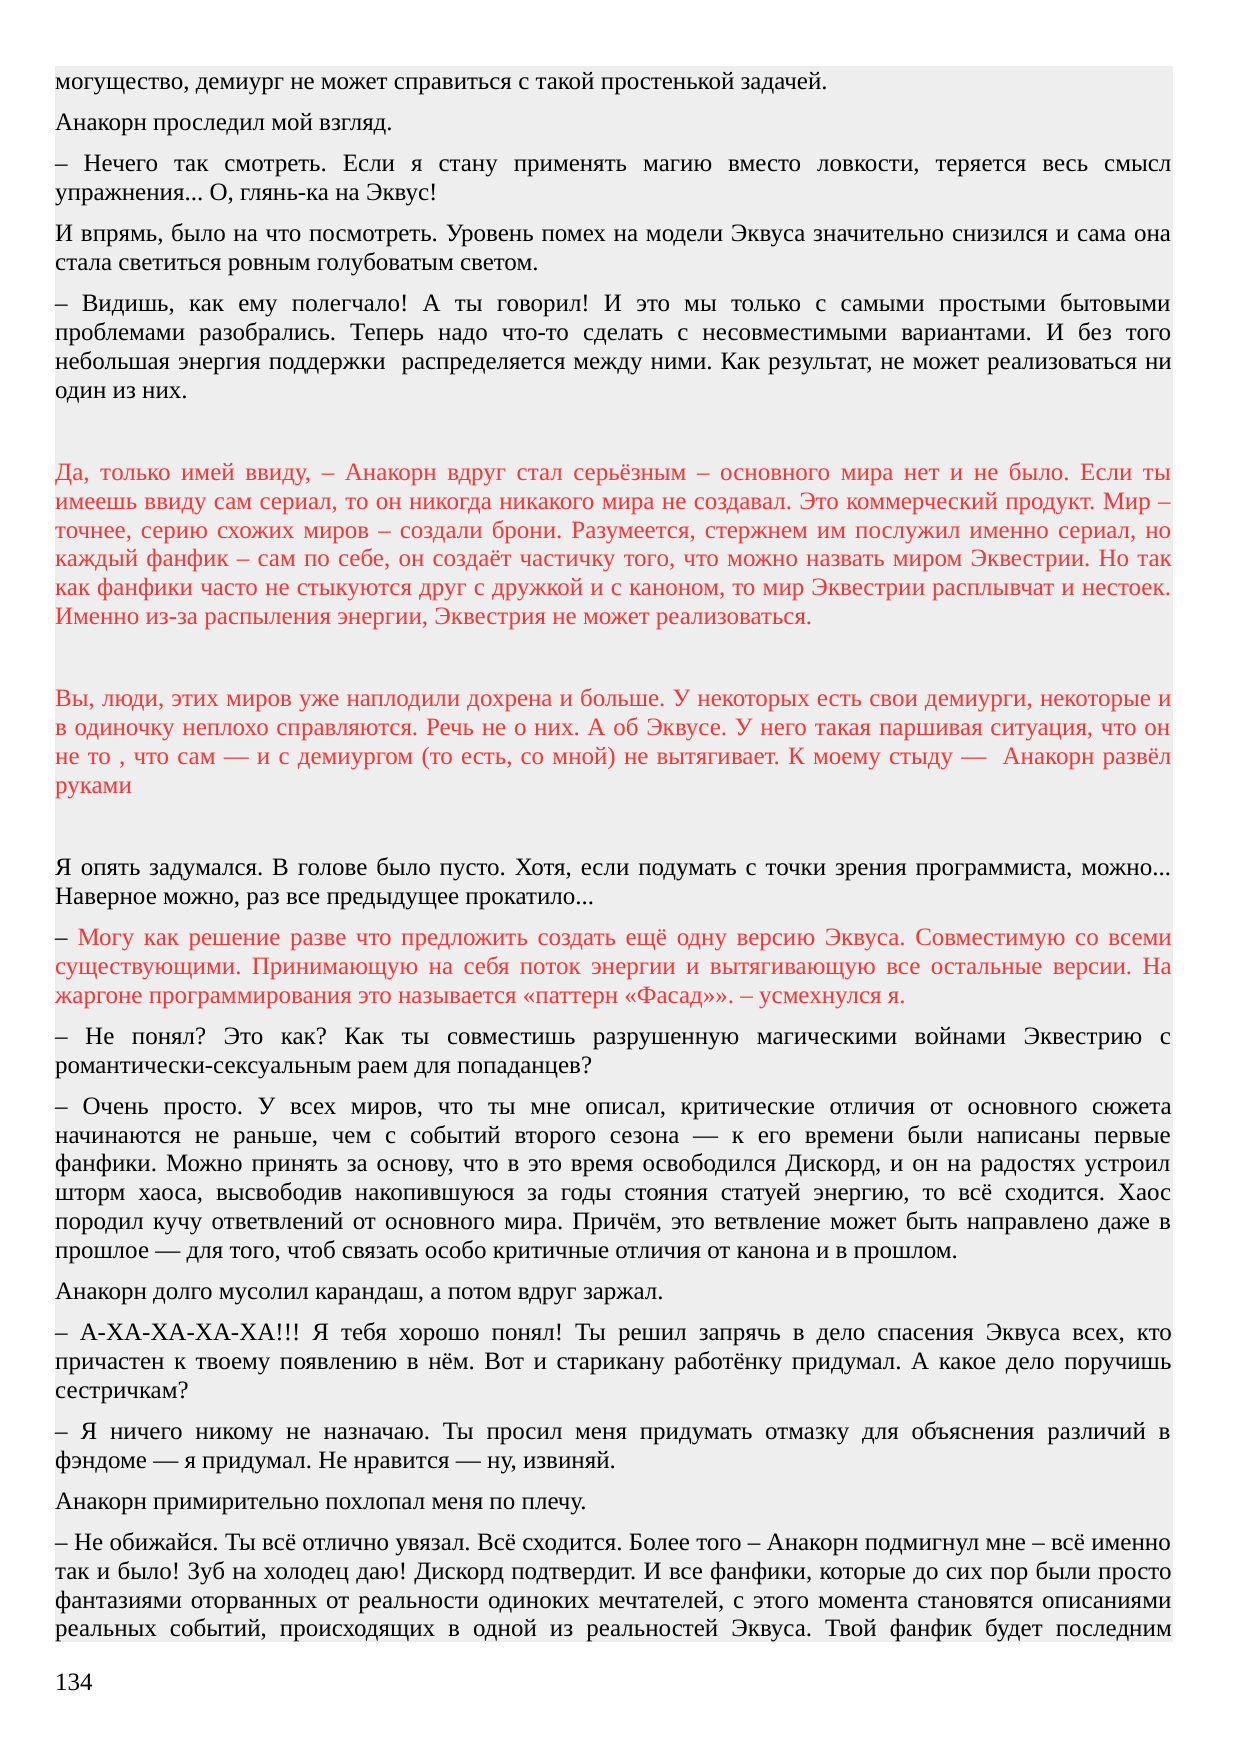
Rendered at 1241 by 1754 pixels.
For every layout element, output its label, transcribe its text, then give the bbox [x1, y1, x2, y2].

text Вы, люди, этих миров уже наплодили дохрена и больше. У некоторых есть свои демиурги, некоторые и в одиночку неплохо справляются. Речь не о них. А об Эквусе. У него такая паршивая ситуация, что он не то , что сам — и с демиургом (то есть, со мной) не вытягивает. К моему стыду — Анакорн развёл руками [55, 683, 1173, 798]
text Я опять задумался. В голове было пусто. Хотя, если подумать с точки зрения программиста, можно... Наверное можно, раз все предыдущее прокатило... [55, 852, 1173, 910]
text – Очень просто. У всех миров, что ты мне описал, критические отличия от основного сюжета начинаются не раньше, чем с событий второго сезона — к его времени были написаны первые фанфики. Можно принять за основу, что в это время освободился Дискорд, и он на радостях устроил шторм хаоса, высвободив накопившуюся за годы стояния статуей энергию, то всё сходится. Хаос породил кучу ответвлений от основного мира. Причём, это ветвление может быть направлено даже в прошлое — для того, чтоб связать особо критичные отличия от канона и в прошлом. [55, 1091, 1173, 1263]
text Анакорн долго мусолил карандаш, а потом вдруг заржал. [55, 1276, 1173, 1305]
text – Видишь, как ему полегчало! А ты говорил! И это мы только с самыми простыми бытовыми проблемами разобрались. Теперь надо что-то сделать с несовместимыми вариантами. И без того небольшая энергия поддержки распределяется между ними. Как результат, не может реализоваться ни один из них. [55, 288, 1173, 403]
text Анакорн проследил мой взгляд. [55, 107, 1173, 136]
text – Нечего так смотреть. Если я стану применять магию вместо ловкости, теряется весь смысл упражнения... О, глянь-ка на Эквус! [55, 148, 1173, 206]
text И впрямь, было на что посмотреть. Уровень помех на модели Эквуса значительно снизился и сама она стала светиться ровным голубоватым светом. [55, 218, 1173, 276]
text могущество, демиург не может справиться с такой простенькой задачей. [55, 66, 1173, 95]
text Да, только имей ввиду, – Анакорн вдруг стал серьёзным – основного мира нет и не было. Если ты имеешь ввиду сам сериал, то он никогда никакого мира не создавал. Это коммерческий продукт. Мир – точнее, серию схожих миров – создали брони. Разумеется, стержнем им послужил именно сериал, но каждый фанфик – сам по себе, он создаёт частичку того, что можно назвать миром Эквестрии. Но так как фанфики часто не стыкуются друг с дружкой и с каноном, то мир Эквестрии расплывчат и нестоек. Именно из-за распыления энергии, Эквестрия не может реализоваться. [55, 457, 1173, 630]
text – А-ХА-ХА-ХА-ХА!!! Я тебя хорошо понял! Ты решил запрячь в дело спасения Эквуса всех, кто причастен к твоему появлению в нём. Вот и старикану работёнку придумал. А какое дело поручишь сестричкам? [55, 1317, 1173, 1403]
text – Не понял? Это как? Как ты совместишь разрушенную магическими войнами Эквестрию с романтически-сексуальным раем для попаданцев? [55, 1021, 1173, 1078]
text – Могу как решение разве что предложить создать ещё одну версию Эквуса. Совместимую со всеми существующими. Принимающую на себя поток энергии и вытягивающую все остальные версии. На жаргоне программирования это называется «паттерн «Фасад»». – усмехнулся я. [55, 922, 1173, 1008]
text Анакорн примирительно похлопал меня по плечу. [55, 1486, 1173, 1515]
text – Я ничего никому не назначаю. Ты просил меня придумать отмазку для объяснения различий в фэндоме — я придумал. Не нравится — ну, извиняй. [55, 1416, 1173, 1473]
text – Не обижайся. Ты всё отлично увязал. Всё сходится. Более того – Анакорн подмигнул мне – всё именно так и было! Зуб на холодец даю! Дискорд подтвердит. И все фанфики, которые до сих пор были просто фантазиями оторванных от реальности одиноких мечтателей, с этого момента становятся описаниями реальных событий, происходящих в одной из реальностей Эквуса. Твой фанфик будет последним [55, 1527, 1173, 1642]
